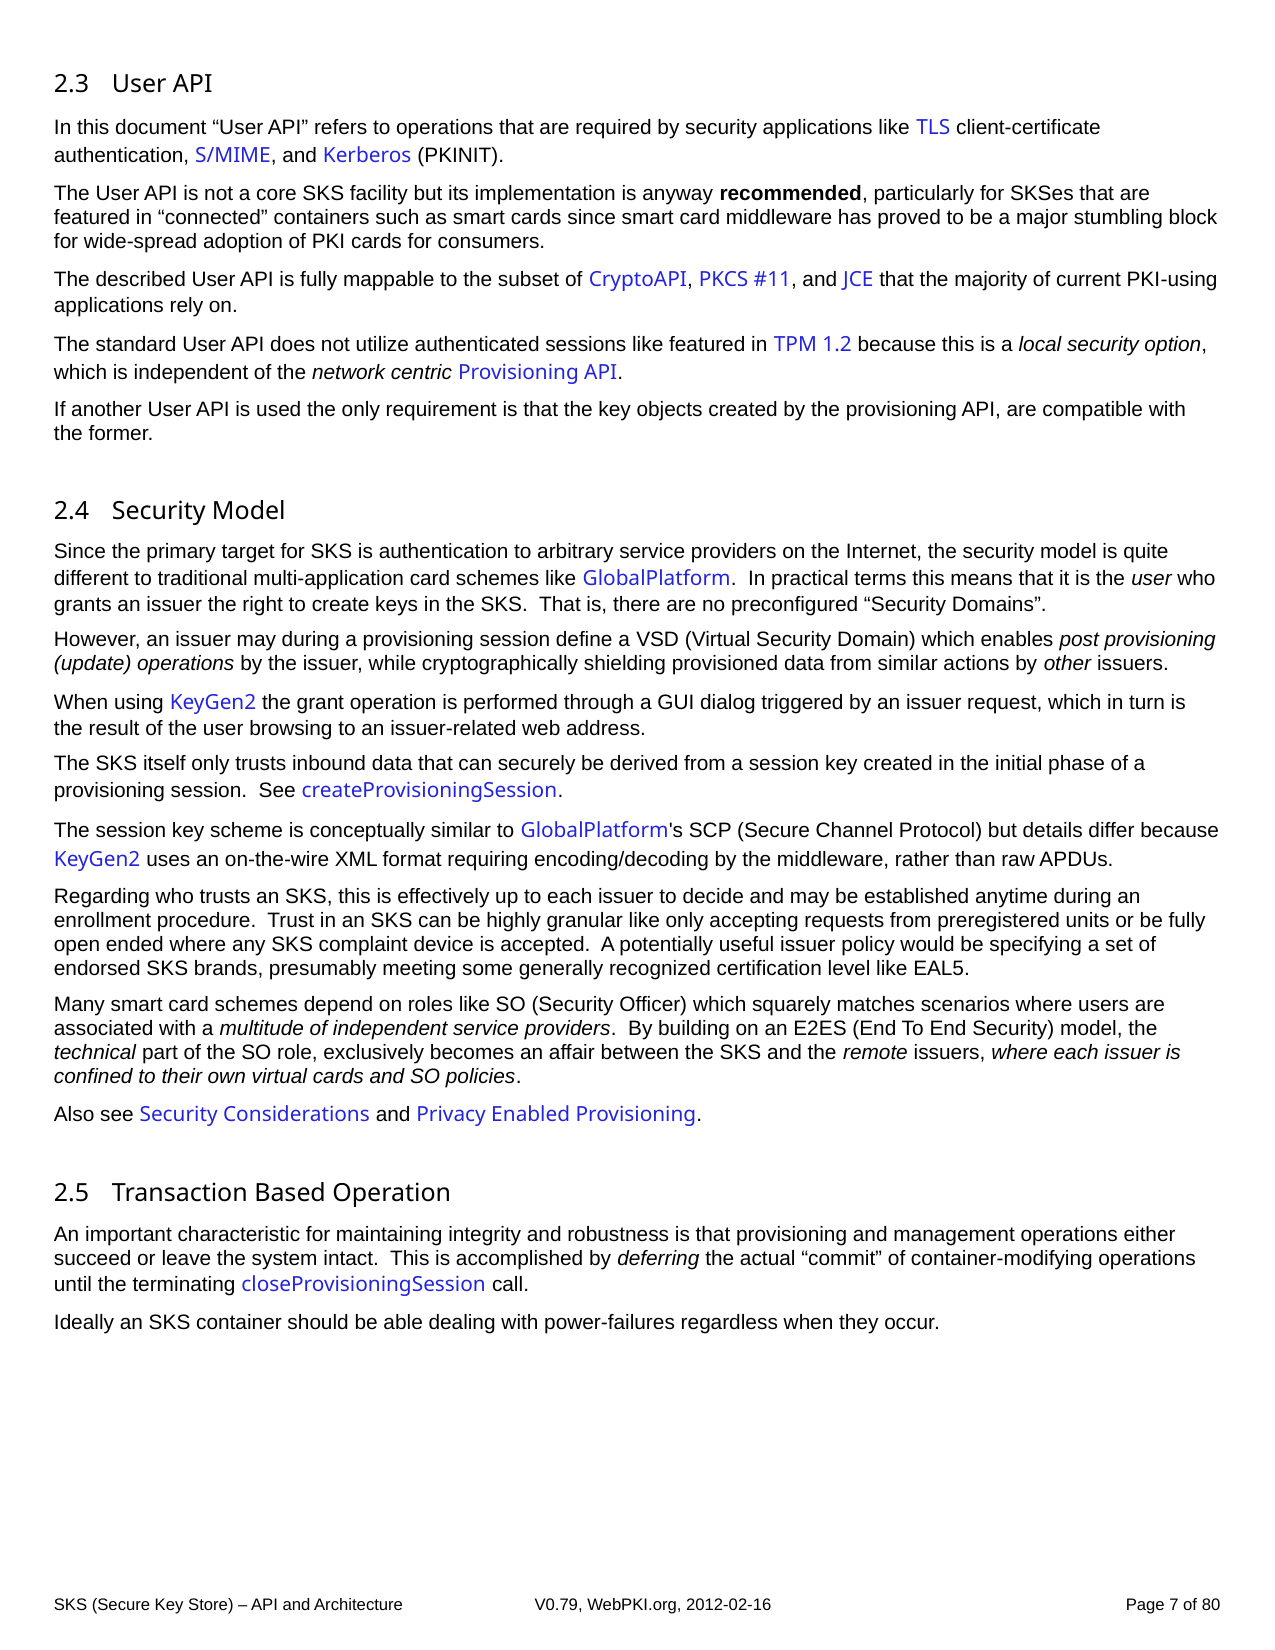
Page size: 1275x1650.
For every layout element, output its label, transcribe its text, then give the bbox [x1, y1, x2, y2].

text The described User API is fully mappable to the subset of CryptoAPI, PKCS #11, and JCE that the majority of current PKI‑using applications rely on. [54, 264, 1221, 317]
text If another User API is used the only requirement is that the key objects created by the provisioning API, are compatible with the former. [54, 397, 1221, 445]
subtitle Security Model [54, 493, 1221, 527]
text The session key scheme is conceptually similar to GlobalPlatform's SCP (Secure Channel Protocol) but details differ because KeyGen2 uses an on-the-wire XML format requiring encoding/decoding by the middleware, rather than raw APDUs. [54, 815, 1221, 872]
text An important characteristic for maintaining integrity and robustness is that provisioning and management operations either succeed or leave the system intact. This is accomplished by deferring the actual “commit” of container-modifying operations until the terminating closeProvisioningSession call. [54, 1222, 1221, 1298]
text The SKS itself only trusts inbound data that can securely be derived from a session key created in the initial phase of a provisioning session. See createProvisioningSession. [54, 751, 1221, 803]
text The User API is not a core SKS facility but its implementation is anyway recommended, particularly for SKSes that are featured in “connected” containers such as smart cards since smart card middleware has proved to be a major stumbling block for wide-spread adoption of PKI cards for consumers. [54, 181, 1221, 253]
subtitle User API [54, 66, 1221, 100]
text Many smart card schemes depend on roles like SO (Security Officer) which squarely matches scenarios where users are associated with a multitude of independent service providers. By building on an E2ES (End To End Security) model, the technical part of the SO role, exclusively becomes an affair between the SKS and the remote issuers, where each issuer is confined to their own virtual cards and SO policies. [54, 992, 1221, 1087]
text Also see Security Considerations and Privacy Enabled Provisioning. [54, 1099, 1221, 1128]
text Ideally an SKS container should be able dealing with power-failures regardless when they occur. [54, 1310, 1221, 1334]
text In this document “User API” refers to operations that are required by security applications like TLS client-certificate authentication, S/MIME, and Kerberos (PKINIT). [54, 112, 1221, 169]
text The standard User API does not utilize authenticated sessions like featured in TPM 1.2 because this is a local security option, which is independent of the network centric Provisioning API. [54, 329, 1221, 386]
text Regarding who trusts an SKS, this is effectively up to each issuer to decide and may be established anytime during an enrollment procedure. Trust in an SKS can be highly granular like only accepting requests from preregistered units or be fully open ended where any SKS complaint device is accepted. A potentially useful issuer policy would be specifying a set of endorsed SKS brands, presumably meeting some generally recognized certification level like EAL5. [54, 884, 1221, 980]
text When using KeyGen2 the grant operation is performed through a GUI dialog triggered by an issuer request, which in turn is the result of the user browsing to an issuer-related web address. [54, 687, 1221, 739]
subtitle Transaction Based Operation [54, 1175, 1221, 1209]
text However, an issuer may during a provisioning session define a VSD (Virtual Security Domain) which enables post provisioning (update) operations by the issuer, while cryptographically shielding provisioned data from similar actions by other issuers. [54, 627, 1221, 675]
text Since the primary target for SKS is authentication to arbitrary service providers on the Internet, the security model is quite different to traditional multi-application card schemes like GlobalPlatform. In practical terms this means that it is the user who grants an issuer the right to create keys in the SKS. That is, there are no preconfigured “Security Domains”. [54, 539, 1221, 616]
